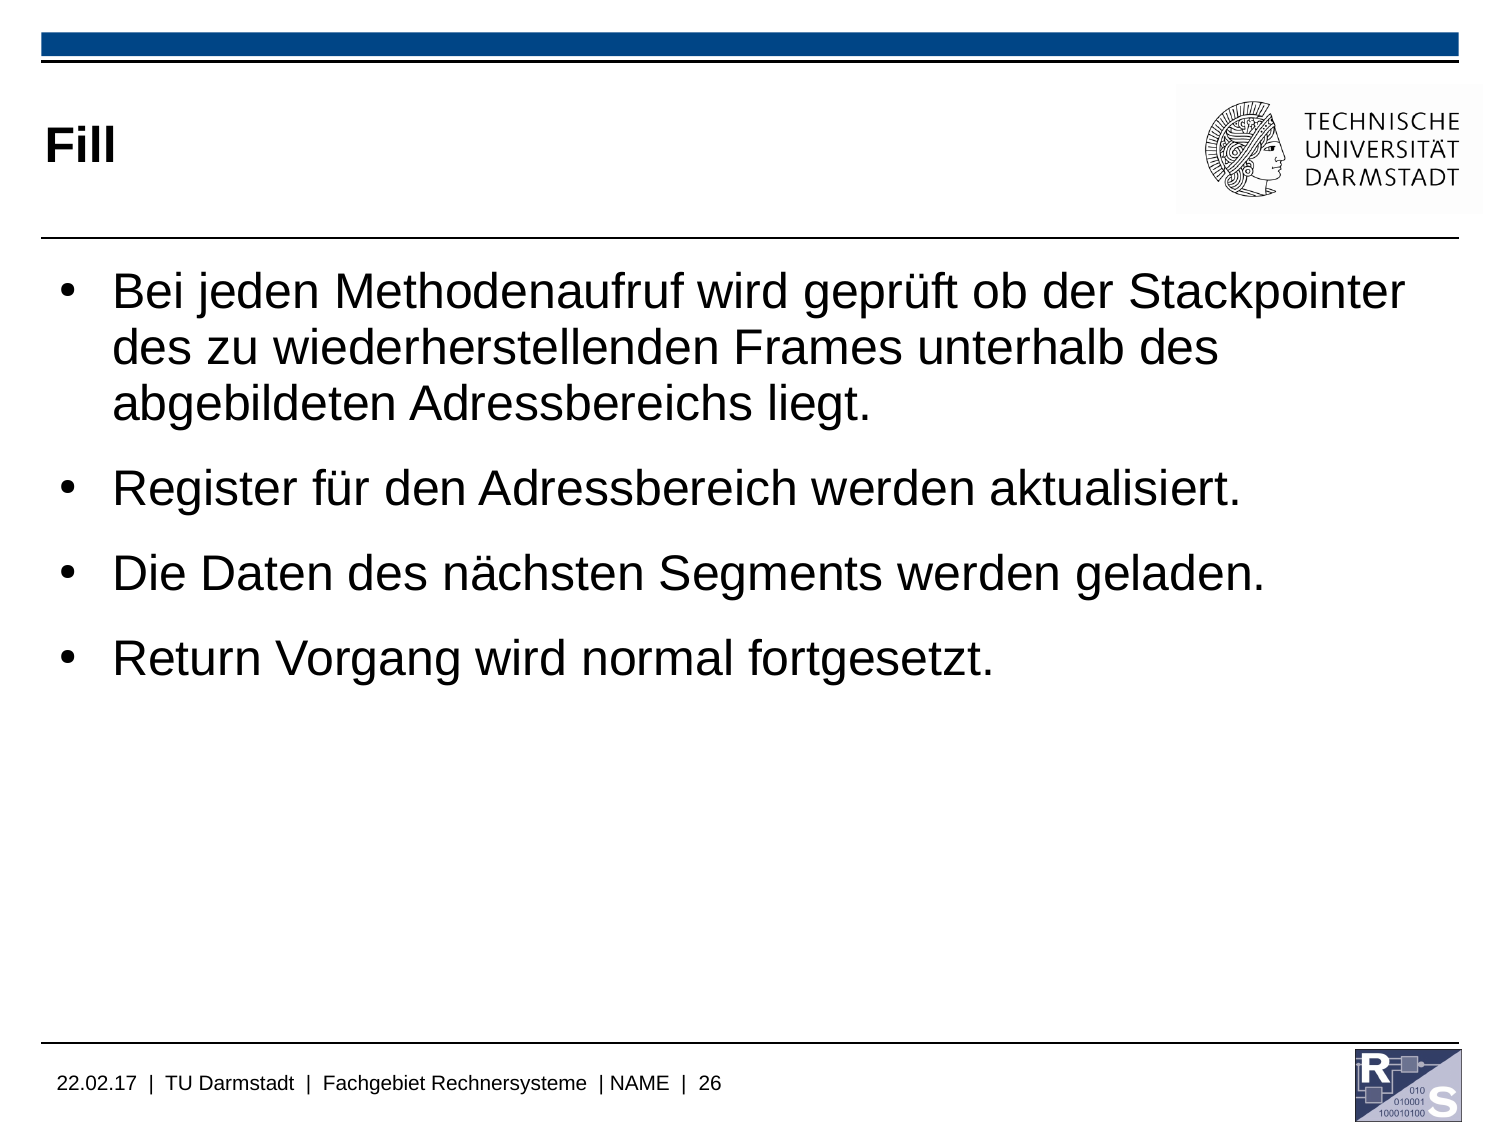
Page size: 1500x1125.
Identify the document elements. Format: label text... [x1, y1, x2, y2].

list Bei jeden Methodenaufruf wird geprüft ob der Stackpointer des zu wiederherstellenden Frames unterhalb des abgebildeten Adressbereichs liegt. Register für den Adressbereich werden aktualisiert. Die Daten des nächsten Segments werden geladen. Return Vorgang wird normal fortgesetzt. [41, 263, 1455, 1032]
title Fill [44, 69, 1135, 221]
picture [1355, 1049, 1462, 1122]
